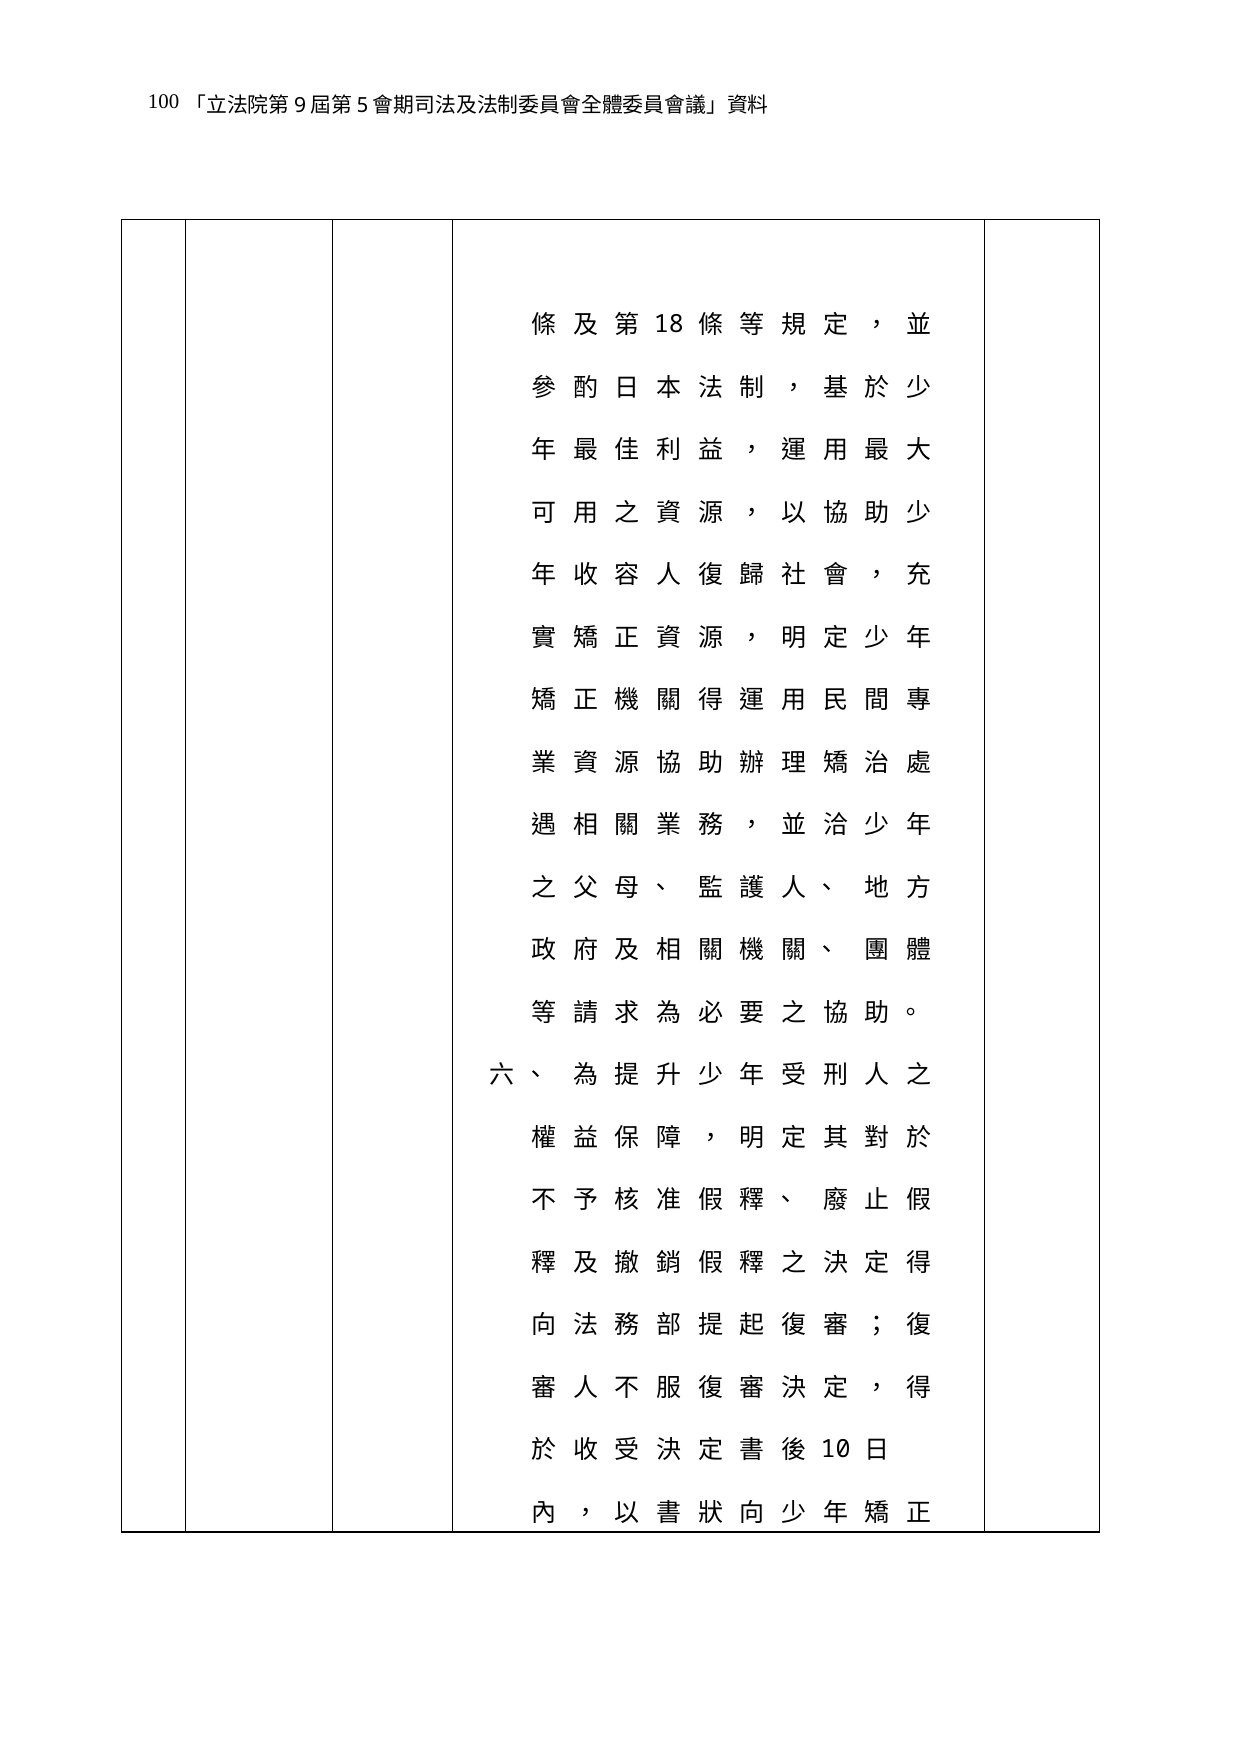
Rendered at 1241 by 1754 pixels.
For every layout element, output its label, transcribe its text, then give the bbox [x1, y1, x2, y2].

table_cell [985, 220, 1099, 1531]
table_cell [333, 220, 452, 1531]
table_cell 條及第18條等規定，並參酌日本法制，基於少年最佳利益，運用最大可用之資源，以協助少年收容人復歸社會，充實矯正資源，明定少年矯正機關得運用民間專業資源協助辦理矯治處遇相關業務，並洽少年之父母、監護人、地方政府及相關機關、團體等請求為必要之協助。 六、為提升少年受刑人之權益保障，明定其對於不予核准假釋、廢止假釋及撤銷假釋之決定得向法務部提起復審；復審人不服復審決定，得於收受決定書後10日內，以書狀向少年矯正 [453, 220, 984, 1531]
table_cell [186, 220, 332, 1531]
table_cell [122, 220, 185, 1531]
